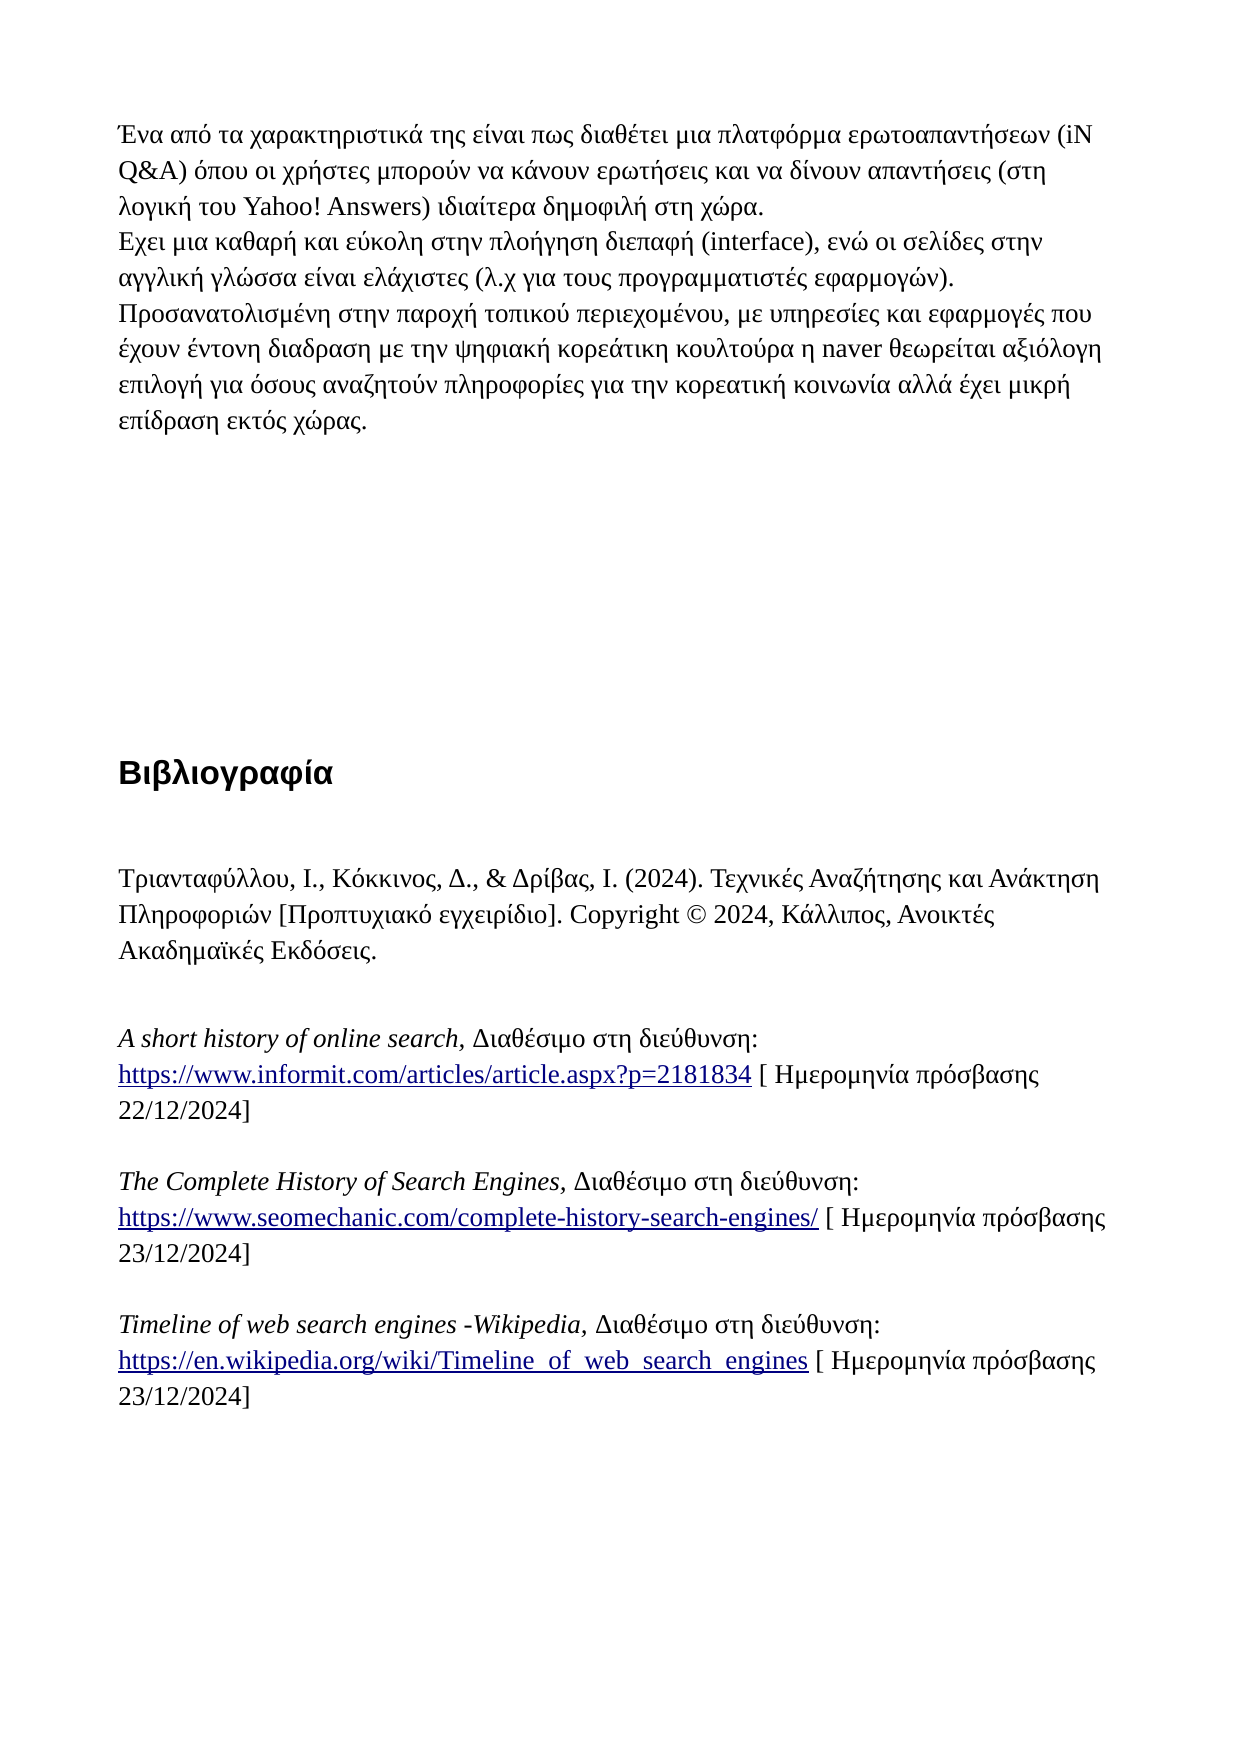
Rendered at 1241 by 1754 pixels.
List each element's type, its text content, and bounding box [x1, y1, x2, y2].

text A short history of online search, Διαθέσιμο στη διεύθυνση: https://www.informit.com/articles/article.aspx?p=2181834 [ Ημερομηνία πρόσβασης 22/12/2024] [118, 1023, 1122, 1125]
text Τριανταφύλλου, Ι., Κόκκινος, Δ., & Δρίβας, Ι. (2024). Τεχνικές Αναζήτησης και Ανάκτηση Πληροφοριών [Προπτυχιακό εγχειρίδιο]. Copyright © 2024, Κάλλιπος, Ανοικτές Ακαδημαϊκές Εκδόσεις. [118, 862, 1122, 965]
text The Complete History of Search Engines, Διαθέσιμο στη διεύθυνση: https://www.seomechanic.com/complete-history-search-engines/ [ Ημερομηνία πρόσβασης 23/12/2024] [118, 1166, 1122, 1268]
text Timeline of web search engines -Wikipedia, Διαθέσιμο στη διεύθυνση: [118, 1308, 1122, 1339]
text Εχει μια καθαρή και εύκολη στην πλοήγηση διεπαφή (interface), ενώ οι σελίδες στην αγγλική γλώσσα είναι ελάχιστες (λ.χ για τους προγραμματιστές εφαρμογών). Προσανατολισμένη στην παροχή τοπικού περιεχομένου, με υπηρεσίες και εφαρμογές που έχουν έντονη διαδραση με την ψηφιακή κορεάτικη κουλτούρα η naver θεωρείται αξιόλογη επιλογή για όσους αναζητούν πληροφορίες για την κορεατική κοινωνία αλλά έχει μικρή επίδραση εκτός χώρας. [118, 225, 1122, 435]
text Ένα από τα χαρακτηριστικά της είναι πως διαθέτει μια πλατφόρμα ερωτοαπαντήσεων (iN Q&A) όπου οι χρήστες μπορούν να κάνουν ερωτήσεις και να δίνουν απαντήσεις (στη λογική του Yahoo! Answers) ιδιαίτερα δημοφιλή στη χώρα. [118, 118, 1122, 221]
text https://en.wikipedia.org/wiki/Timeline_of_web_search_engines [ Ημερομηνία πρόσβασης 23/12/2024] [118, 1344, 1122, 1411]
subtitle Βιβλιογραφία [118, 753, 1122, 791]
